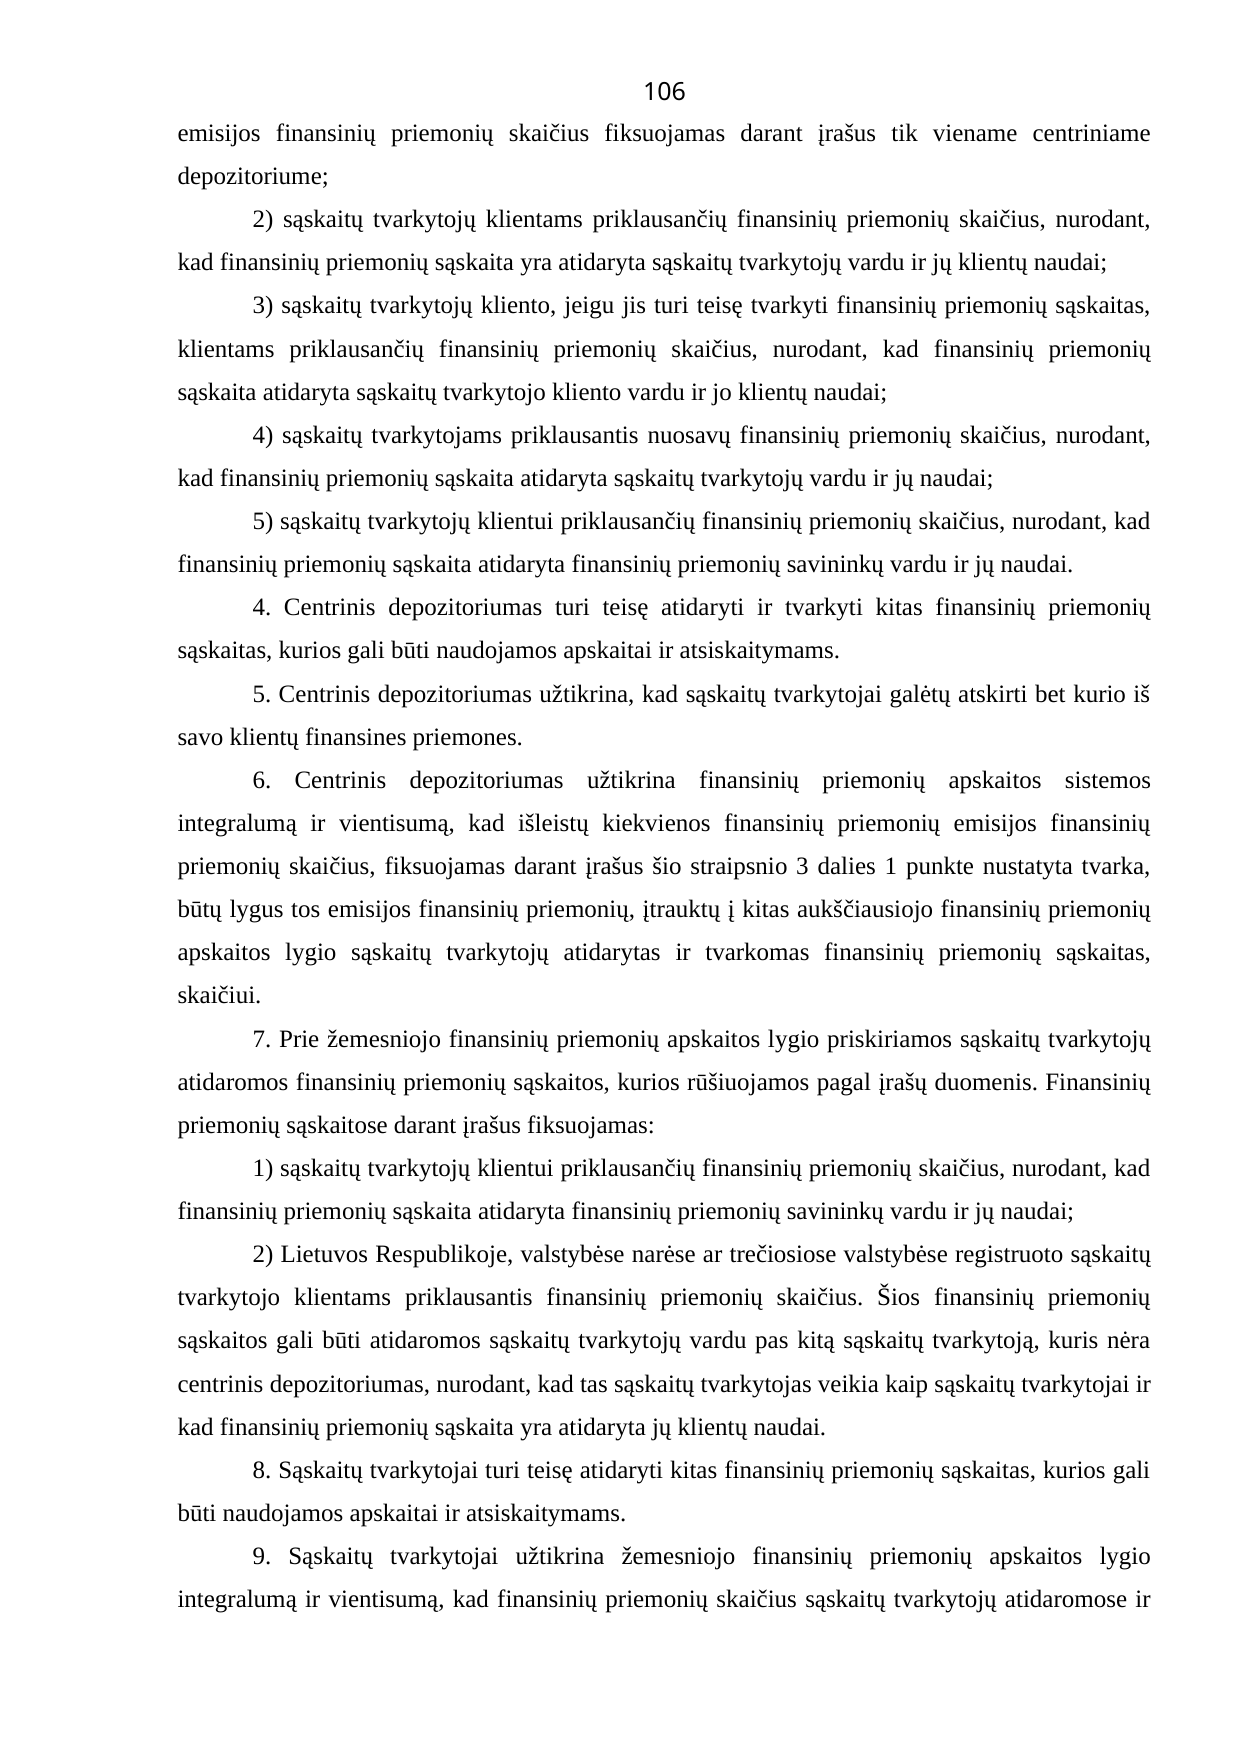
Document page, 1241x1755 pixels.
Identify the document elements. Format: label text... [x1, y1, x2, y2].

text emisijos finansinių priemonių skaičius fiksuojamas darant įrašus tik viename centriniame depozitoriume; [177, 118, 1152, 190]
text 9. Sąskaitų tvarkytojai užtikrina žemesniojo finansinių priemonių apskaitos lygio integralumą ir vientisumą, kad finansinių priemonių skaičius sąskaitų tvarkytojų atidaromose ir [177, 1541, 1152, 1613]
text 1) sąskaitų tvarkytojų klientui priklausančių finansinių priemonių skaičius, nurodant, kad finansinių priemonių sąskaita atidaryta finansinių priemonių savininkų vardu ir jų naudai; [177, 1153, 1152, 1225]
text 3) sąskaitų tvarkytojų kliento, jeigu jis turi teisę tvarkyti finansinių priemonių sąskaitas, klientams priklausančių finansinių priemonių skaičius, nurodant, kad finansinių priemonių sąskaita atidaryta sąskaitų tvarkytojo kliento vardu ir jo klientų naudai; [177, 291, 1152, 406]
text 5. Centrinis depozitoriumas užtikrina, kad sąskaitų tvarkytojai galėtų atskirti bet kurio iš savo klientų finansines priemones. [177, 679, 1152, 751]
text 8. Sąskaitų tvarkytojai turi teisę atidaryti kitas finansinių priemonių sąskaitas, kurios gali būti naudojamos apskaitai ir atsiskaitymams. [177, 1455, 1152, 1527]
text 4) sąskaitų tvarkytojams priklausantis nuosavų finansinių priemonių skaičius, nurodant, kad finansinių priemonių sąskaita atidaryta sąskaitų tvarkytojų vardu ir jų naudai; [177, 420, 1152, 492]
text 2) Lietuvos Respublikoje, valstybėse narėse ar trečiosiose valstybėse registruoto sąskaitų tvarkytojo klientams priklausantis finansinių priemonių skaičius. Šios finansinių priemonių sąskaitos gali būti atidaromos sąskaitų tvarkytojų vardu pas kitą sąskaitų tvarkytoją, kuris nėra centrinis depozitoriumas, nurodant, kad tas sąskaitų tvarkytojas veikia kaip sąskaitų tvarkytojai ir kad finansinių priemonių sąskaita yra atidaryta jų klientų naudai. [177, 1239, 1152, 1441]
text 2) sąskaitų tvarkytojų klientams priklausančių finansinių priemonių skaičius, nurodant, kad finansinių priemonių sąskaita yra atidaryta sąskaitų tvarkytojų vardu ir jų klientų naudai; [177, 204, 1152, 276]
text 6. Centrinis depozitoriumas užtikrina finansinių priemonių apskaitos sistemos integralumą ir vientisumą, kad išleistų kiekvienos finansinių priemonių emisijos finansinių priemonių skaičius, fiksuojamas darant įrašus šio straipsnio 3 dalies 1 punkte nustatyta tvarka, būtų lygus tos emisijos finansinių priemonių, įtrauktų į kitas aukščiausiojo finansinių priemonių apskaitos lygio sąskaitų tvarkytojų atidarytas ir tvarkomas finansinių priemonių sąskaitas, skaičiui. [177, 765, 1152, 1009]
text 7. Prie žemesniojo finansinių priemonių apskaitos lygio priskiriamos sąskaitų tvarkytojų atidaromos finansinių priemonių sąskaitos, kurios rūšiuojamos pagal įrašų duomenis. Finansinių priemonių sąskaitose darant įrašus fiksuojamas: [177, 1024, 1152, 1139]
text 5) sąskaitų tvarkytojų klientui priklausančių finansinių priemonių skaičius, nurodant, kad finansinių priemonių sąskaita atidaryta finansinių priemonių savininkų vardu ir jų naudai. [177, 506, 1152, 578]
text 4. Centrinis depozitoriumas turi teisę atidaryti ir tvarkyti kitas finansinių priemonių sąskaitas, kurios gali būti naudojamos apskaitai ir atsiskaitymams. [177, 592, 1152, 664]
